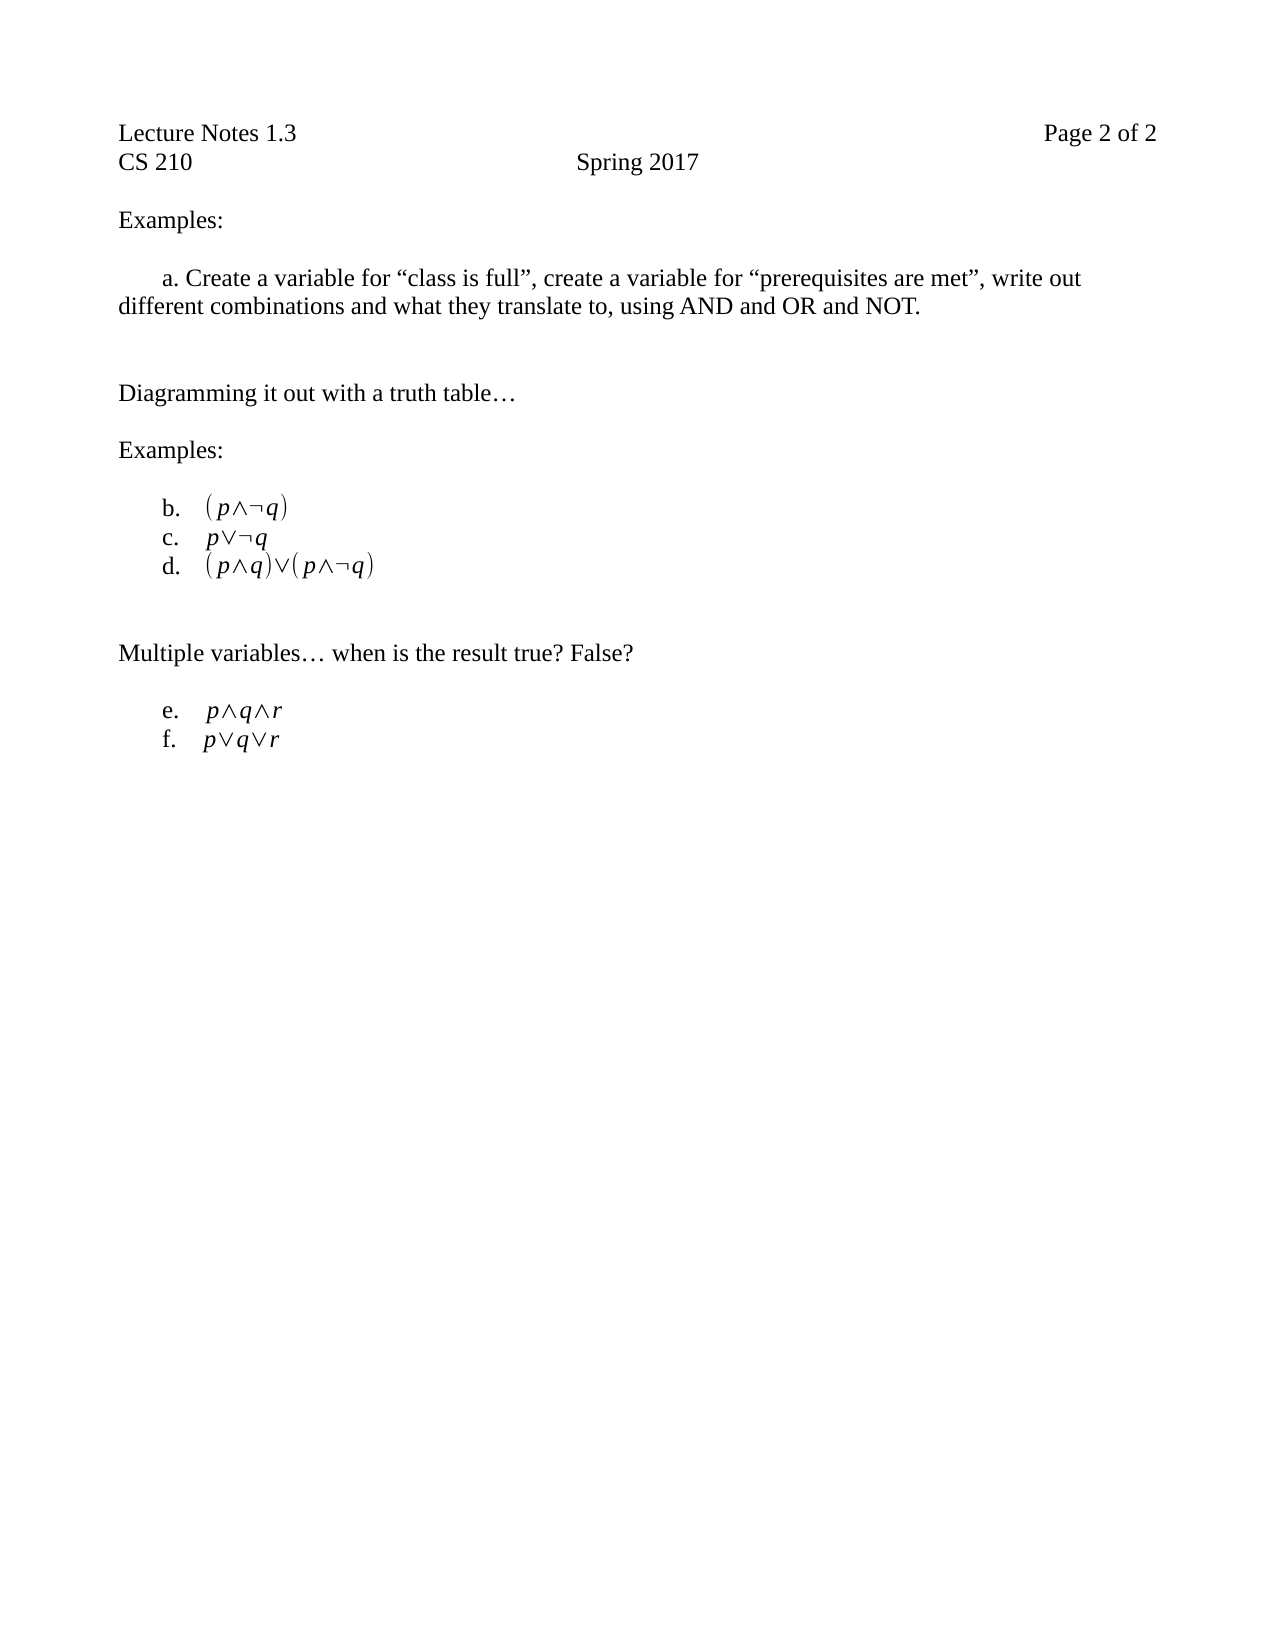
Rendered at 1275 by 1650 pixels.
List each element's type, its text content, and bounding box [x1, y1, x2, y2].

text Examples: [118, 435, 1157, 464]
text f. [118, 724, 1157, 753]
text e. [118, 696, 1157, 724]
text Examples: [118, 205, 1157, 234]
text a. Create a variable for “class is full”, create a variable for “prerequisites are met”, write out different combinations and what they translate to, using AND and OR and NOT. [118, 263, 1157, 320]
text Diagramming it out with a truth table… [118, 378, 1157, 406]
text Multiple variables… when is the result true? False? [118, 638, 1157, 667]
text b. [118, 493, 1157, 522]
text c. [118, 522, 1157, 551]
text d. [118, 551, 1157, 581]
